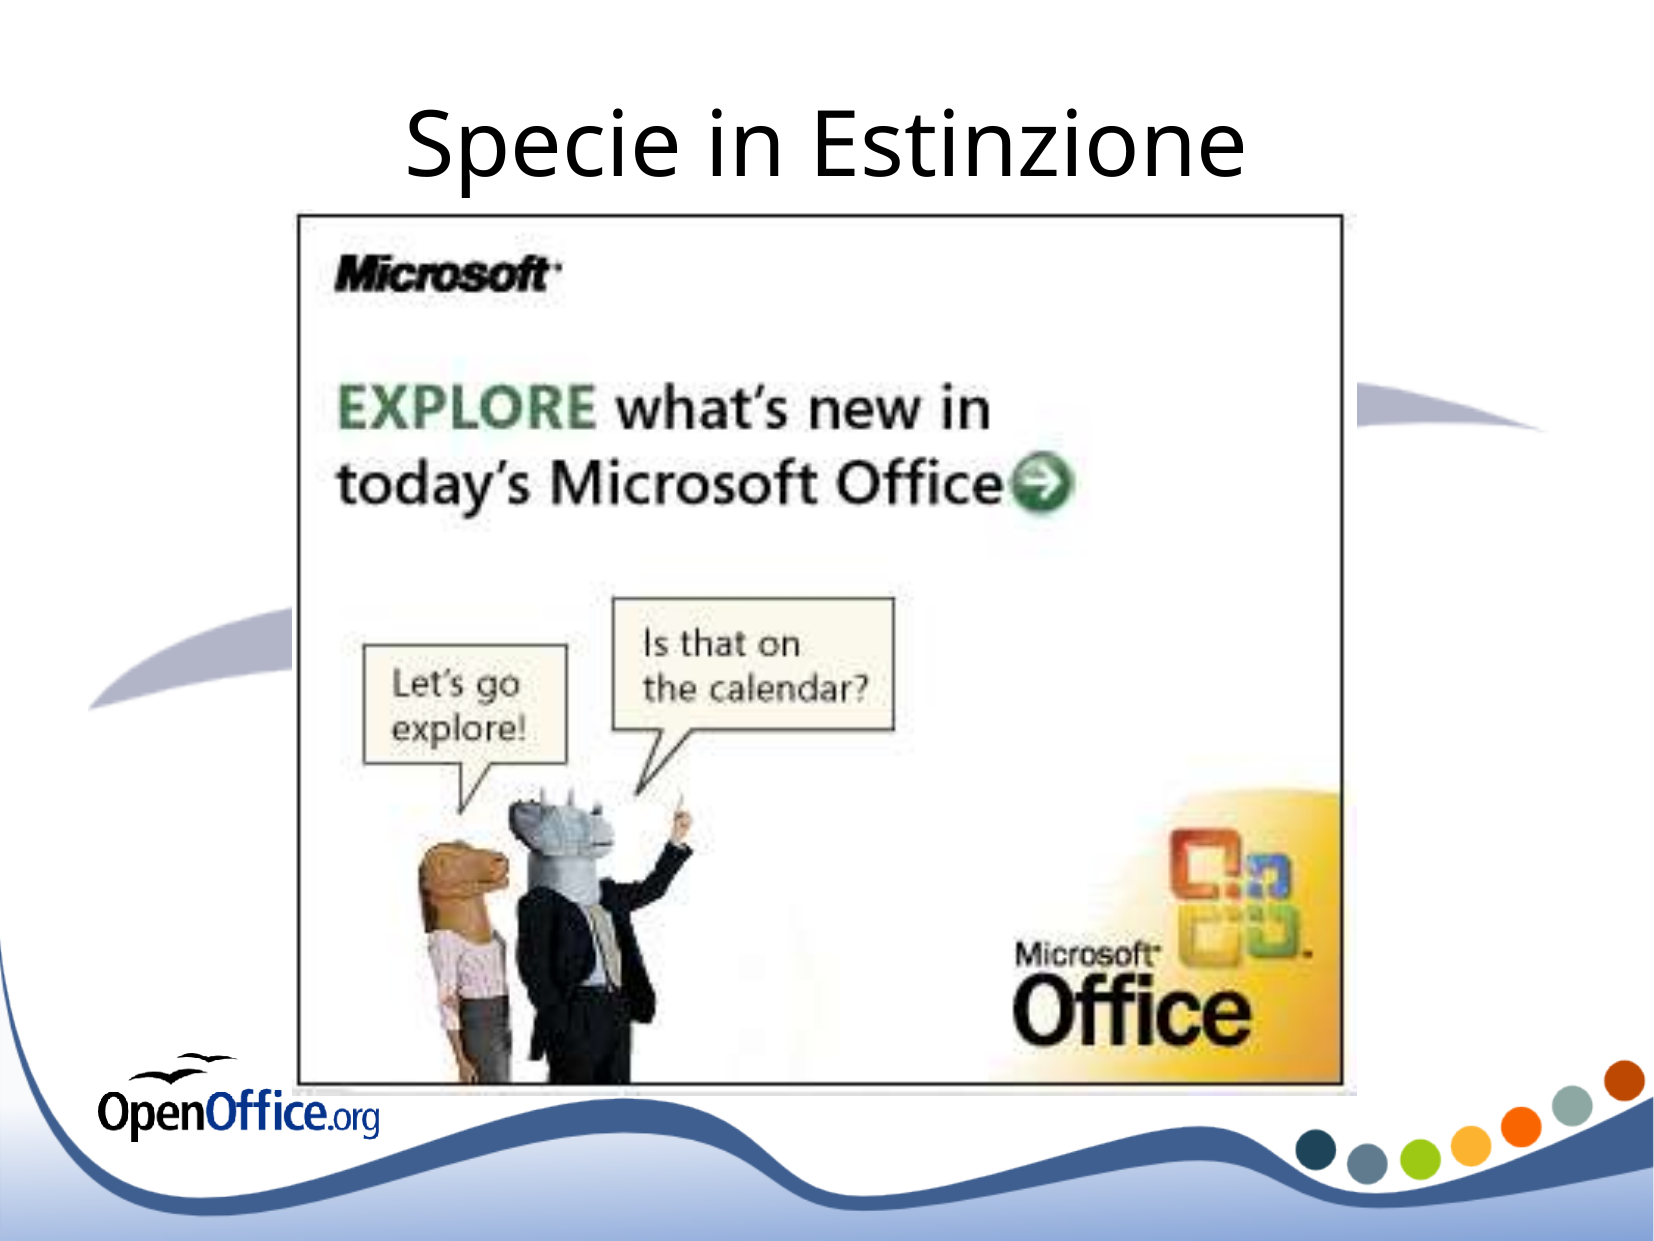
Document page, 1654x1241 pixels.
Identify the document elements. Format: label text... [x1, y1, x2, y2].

picture [0, 209, 1654, 1241]
title Specie in Estinzione [82, 37, 1571, 245]
